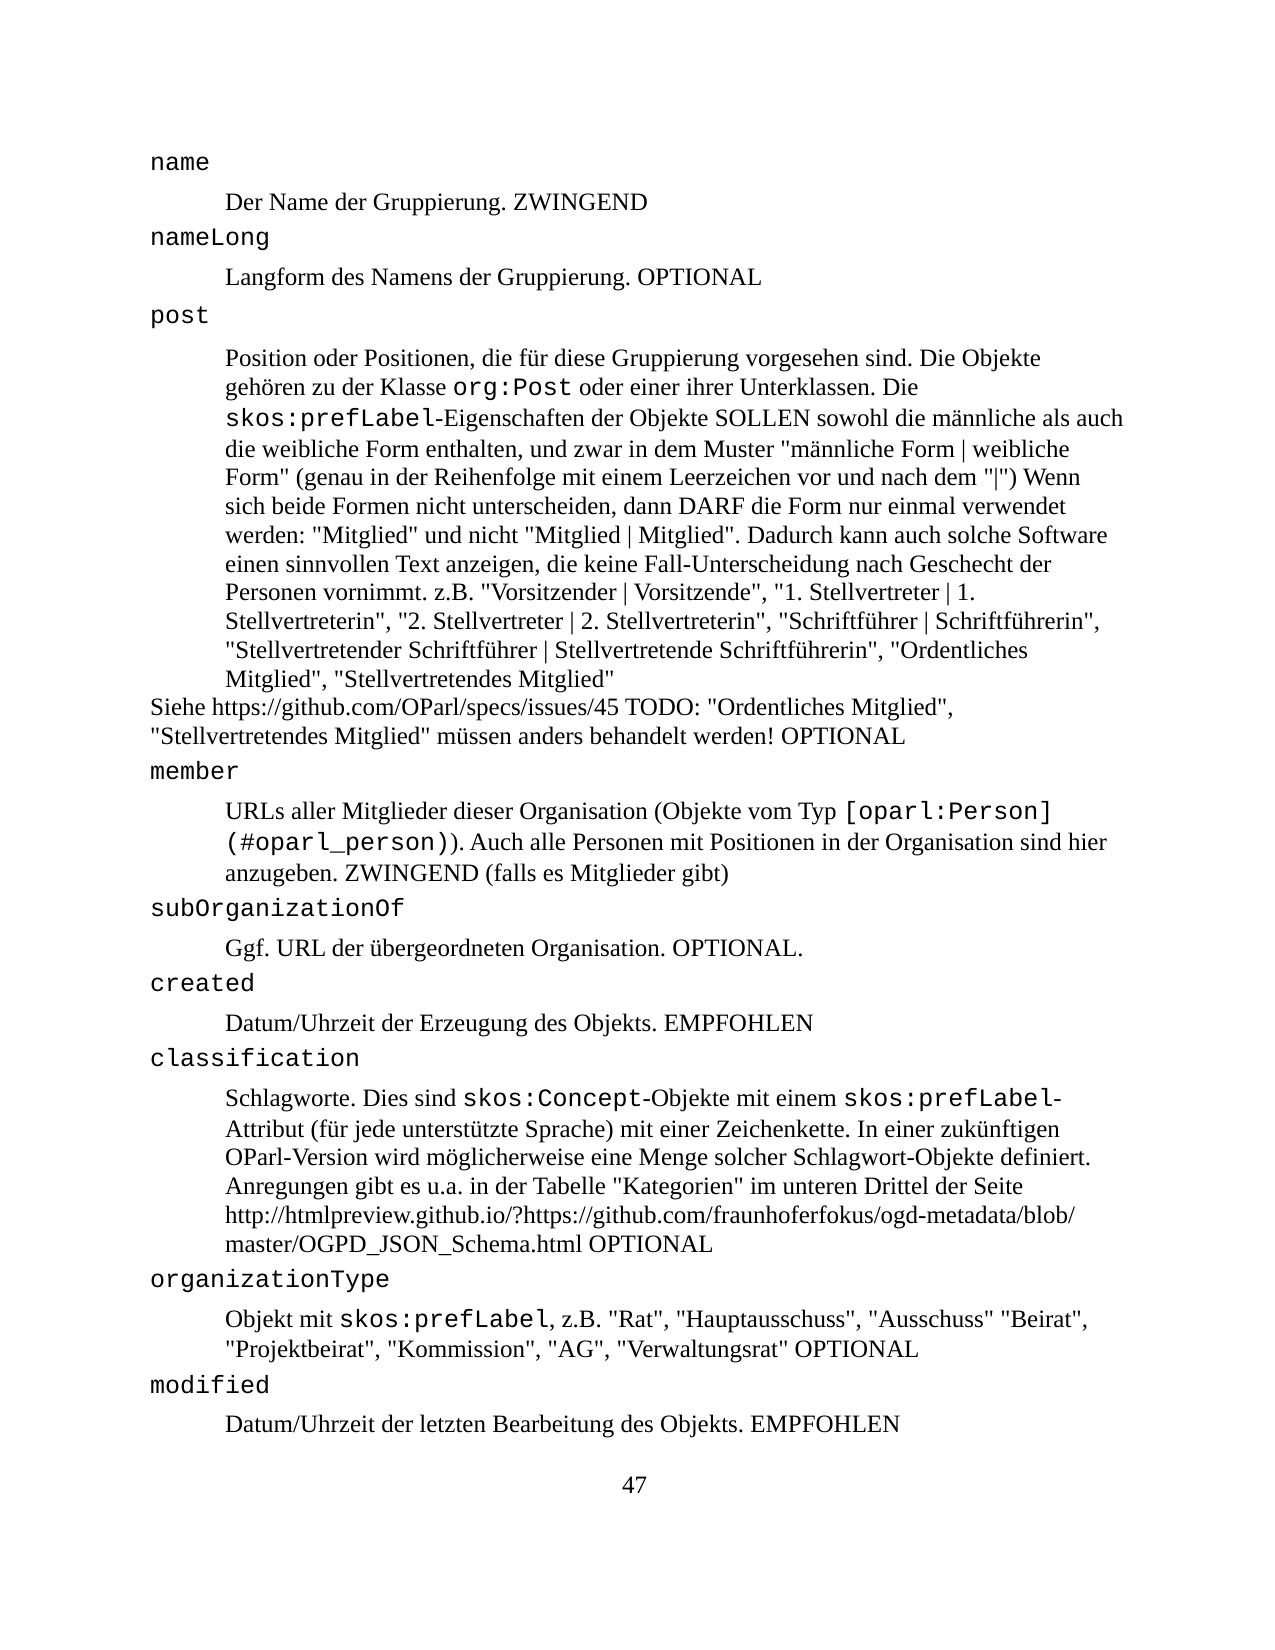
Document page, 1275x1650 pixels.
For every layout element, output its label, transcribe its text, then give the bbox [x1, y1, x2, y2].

text Datum/Uhrzeit der letzten Bearbeitung des Objekts. EMPFOHLEN [225, 1409, 1125, 1438]
text created [150, 971, 1125, 999]
text nameLong [150, 225, 1125, 253]
text Datum/Uhrzeit der Erzeugung des Objekts. EMPFOHLEN [225, 1008, 1125, 1037]
text Objekt mit skos:prefLabel, z.B. "Rat", "Hauptausschuss", "Ausschuss" "Beirat", "Projektbeirat", "Kommission", "AG", "Verwaltungsrat" OPTIONAL [225, 1304, 1125, 1363]
text modified [150, 1372, 1125, 1401]
text URLs aller Mitglieder dieser Organisation (Objekte vom Typ [oparl:Person](#oparl_person)). Auch alle Personen mit Positionen in der Organisation sind hier anzugeben. ZWINGEND (falls es Mitglieder gibt) [225, 796, 1125, 887]
text Siehe https://github.com/OParl/specs/issues/45 TODO: "Ordentliches Mitglied", "Stellvertretendes Mitglied" müssen anders behandelt werden! OPTIONAL [150, 692, 1125, 750]
text Langform des Namens der Gruppierung. OPTIONAL [225, 262, 1125, 291]
text Der Name der Gruppierung. ZWINGEND [225, 187, 1125, 216]
text Position oder Positionen, die für diese Gruppierung vorgesehen sind. Die Objekte gehören zu der Klasse org:Post oder einer ihrer Unterklassen. Die skos:prefLabel-Eigenschaften der Objekte SOLLEN sowohl die männliche als auch die weibliche Form enthalten, und zwar in dem Muster "männliche Form | weibliche Form" (genau in der Reihenfolge mit einem Leerzeichen vor und nach dem "|") Wenn sich beide Formen nicht unterscheiden, dann DARF die Form nur einmal verwendet werden: "Mitglied" und nicht "Mitglied | Mitglied". Dadurch kann auch solche Software einen sinnvollen Text anzeigen, die keine Fall-Unterscheidung nach Geschecht der Personen vornimmt. z.B. "Vorsitzender | Vorsitzende", "1. Stellvertreter | 1. Stellvertreterin", "2. Stellvertreter | 2. Stellvertreterin", "Schriftführer | Schriftführerin", "Stellvertretender Schriftführer | Stellvertretende Schriftführerin", "Ordentliches Mitglied", "Stellvertretendes Mitglied" [225, 343, 1125, 692]
text classification [150, 1046, 1125, 1074]
text post [150, 303, 1125, 331]
text organizationType [150, 1266, 1125, 1295]
text name [150, 150, 1125, 178]
text member [150, 759, 1125, 787]
text Schlagworte. Dies sind skos:Concept-Objekte mit einem skos:prefLabel-Attribut (für jede unterstützte Sprache) mit einer Zeichenkette. In einer zukünftigen OParl-Version wird möglicherweise eine Menge solcher Schlagwort-Objekte definiert. Anregungen gibt es u.a. in der Tabelle "Kategorien" im unteren Drittel der Seite http://htmlpreview.github.io/?https://github.com/fraunhoferfokus/ogd-metadata/blob/master/OGPD_JSON_Schema.html OPTIONAL [225, 1083, 1125, 1257]
text subOrganizationOf [150, 896, 1125, 924]
text Ggf. URL der übergeordneten Organisation. OPTIONAL. [225, 933, 1125, 962]
